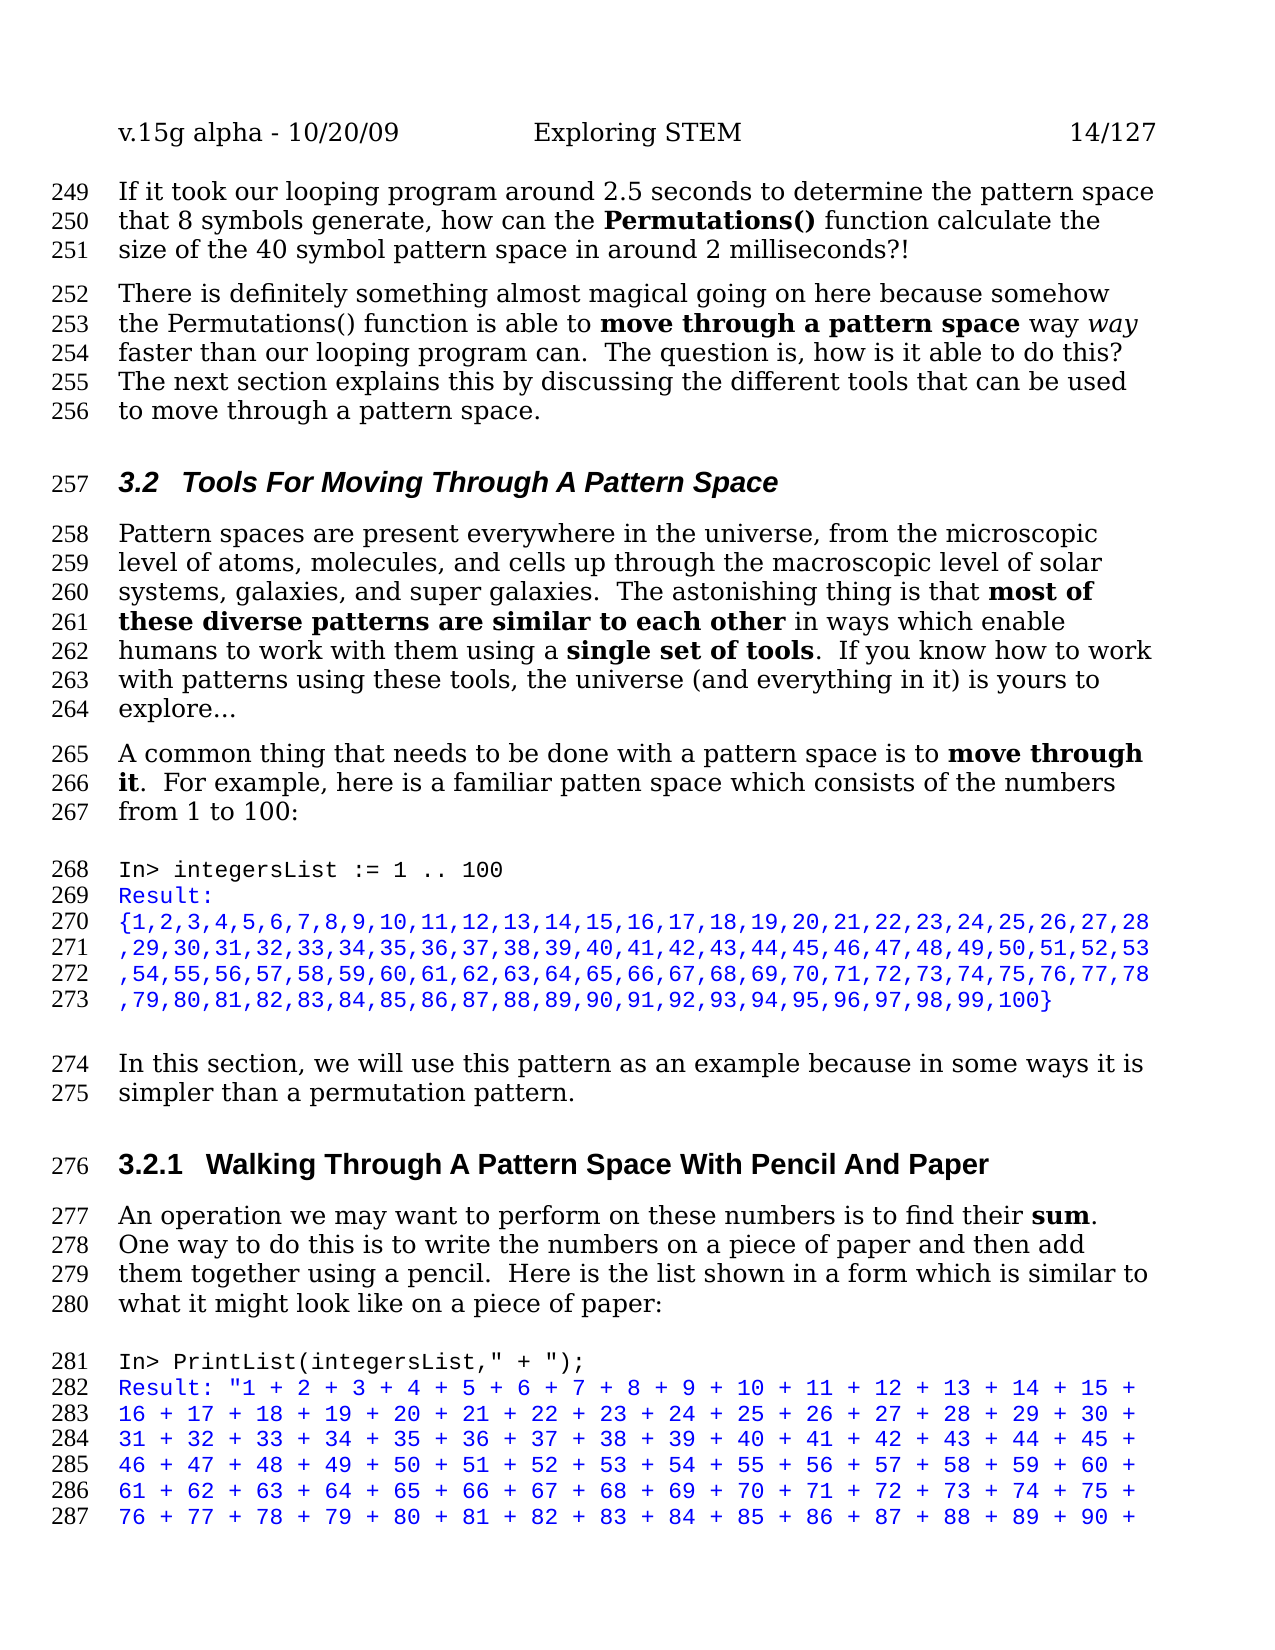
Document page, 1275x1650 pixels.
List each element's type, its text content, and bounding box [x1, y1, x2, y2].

subtitle Tools For Moving Through A Pattern Space [118, 464, 1157, 498]
text If it took our looping program around 2.5 seconds to determine the pattern space that 8 symbols generate, how can the Permutations() function calculate the size of the 40 symbol pattern space in around 2 milliseconds?! [118, 177, 1157, 264]
text In> PrintList(integersList," + "); [118, 1350, 1157, 1376]
text An operation we may want to perform on these numbers is to find their sum. One way to do this is to write the numbers on a piece of paper and then add them together using a pencil. Here is the list shown in a form which is similar to what it might look like on a piece of paper: [118, 1201, 1157, 1318]
text A common thing that needs to be done with a pattern space is to move through it. For example, here is a familiar patten space which consists of the numbers from 1 to 100: [118, 739, 1157, 827]
text In this section, we will use this pattern as an example because in some ways it is simpler than a permutation pattern. [118, 1049, 1157, 1108]
text There is definitely something almost magical going on here because somehow the Permutations() function is able to move through a pattern space way way faster than our looping program can. The question is, how is it able to do this? The next section explains this by discussing the different tools that can be used to move through a pattern space. [118, 279, 1157, 426]
text Result: {1,2,3,4,5,6,7,8,9,10,11,12,13,14,15,16,17,18,19,20,21,22,23,24,25,26,27,28,29,30,31,32,33,34,35,36,37,38,39,40,41,42,43,44,45,46,47,48,49,50,51,52,53,54,55,56,57,58,59,60,61,62,63,64,65,66,67,68,69,70,71,72,73,74,75,76,77,78,79,80,81,82,83,84,85,86,87,88,89,90,91,92,93,94,95,96,97,98,99,100} [118, 885, 1157, 1014]
text Result: "1 + 2 + 3 + 4 + 5 + 6 + 7 + 8 + 9 + 10 + 11 + 12 + 13 + 14 + 15 + 16 + 17 + 18 + 19 + 20 + 21 + 22 + 23 + 24 + 25 + 26 + 27 + 28 + 29 + 30 + 31 + 32 + 33 + 34 + 35 + 36 + 37 + 38 + 39 + 40 + 41 + 42 + 43 + 44 + 45 + 46 + 47 + 48 + 49 + 50 + 51 + 52 + 53 + 54 + 55 + 56 + 57 + 58 + 59 + 60 + 61 + 62 + 63 + 64 + 65 + 66 + 67 + 68 + 69 + 70 + 71 + 72 + 73 + 74 + 75 + 76 + 77 + 78 + 79 + 80 + 81 + 82 + 83 + 84 + 85 + 86 + 87 + 88 + 89 + 90 + [118, 1376, 1157, 1532]
text In> integersList := 1 .. 100 [118, 859, 1157, 885]
text Pattern spaces are present everywhere in the universe, from the microscopic level of atoms, molecules, and cells up through the macroscopic level of solar systems, galaxies, and super galaxies. The astonishing thing is that most of these diverse patterns are similar to each other in ways which enable humans to work with them using a single set of tools. If you know how to work with patterns using these tools, the universe (and everything in it) is yours to explore... [118, 519, 1157, 724]
subtitle Walking Through A Pattern Space With Pencil And Paper [118, 1147, 1157, 1180]
